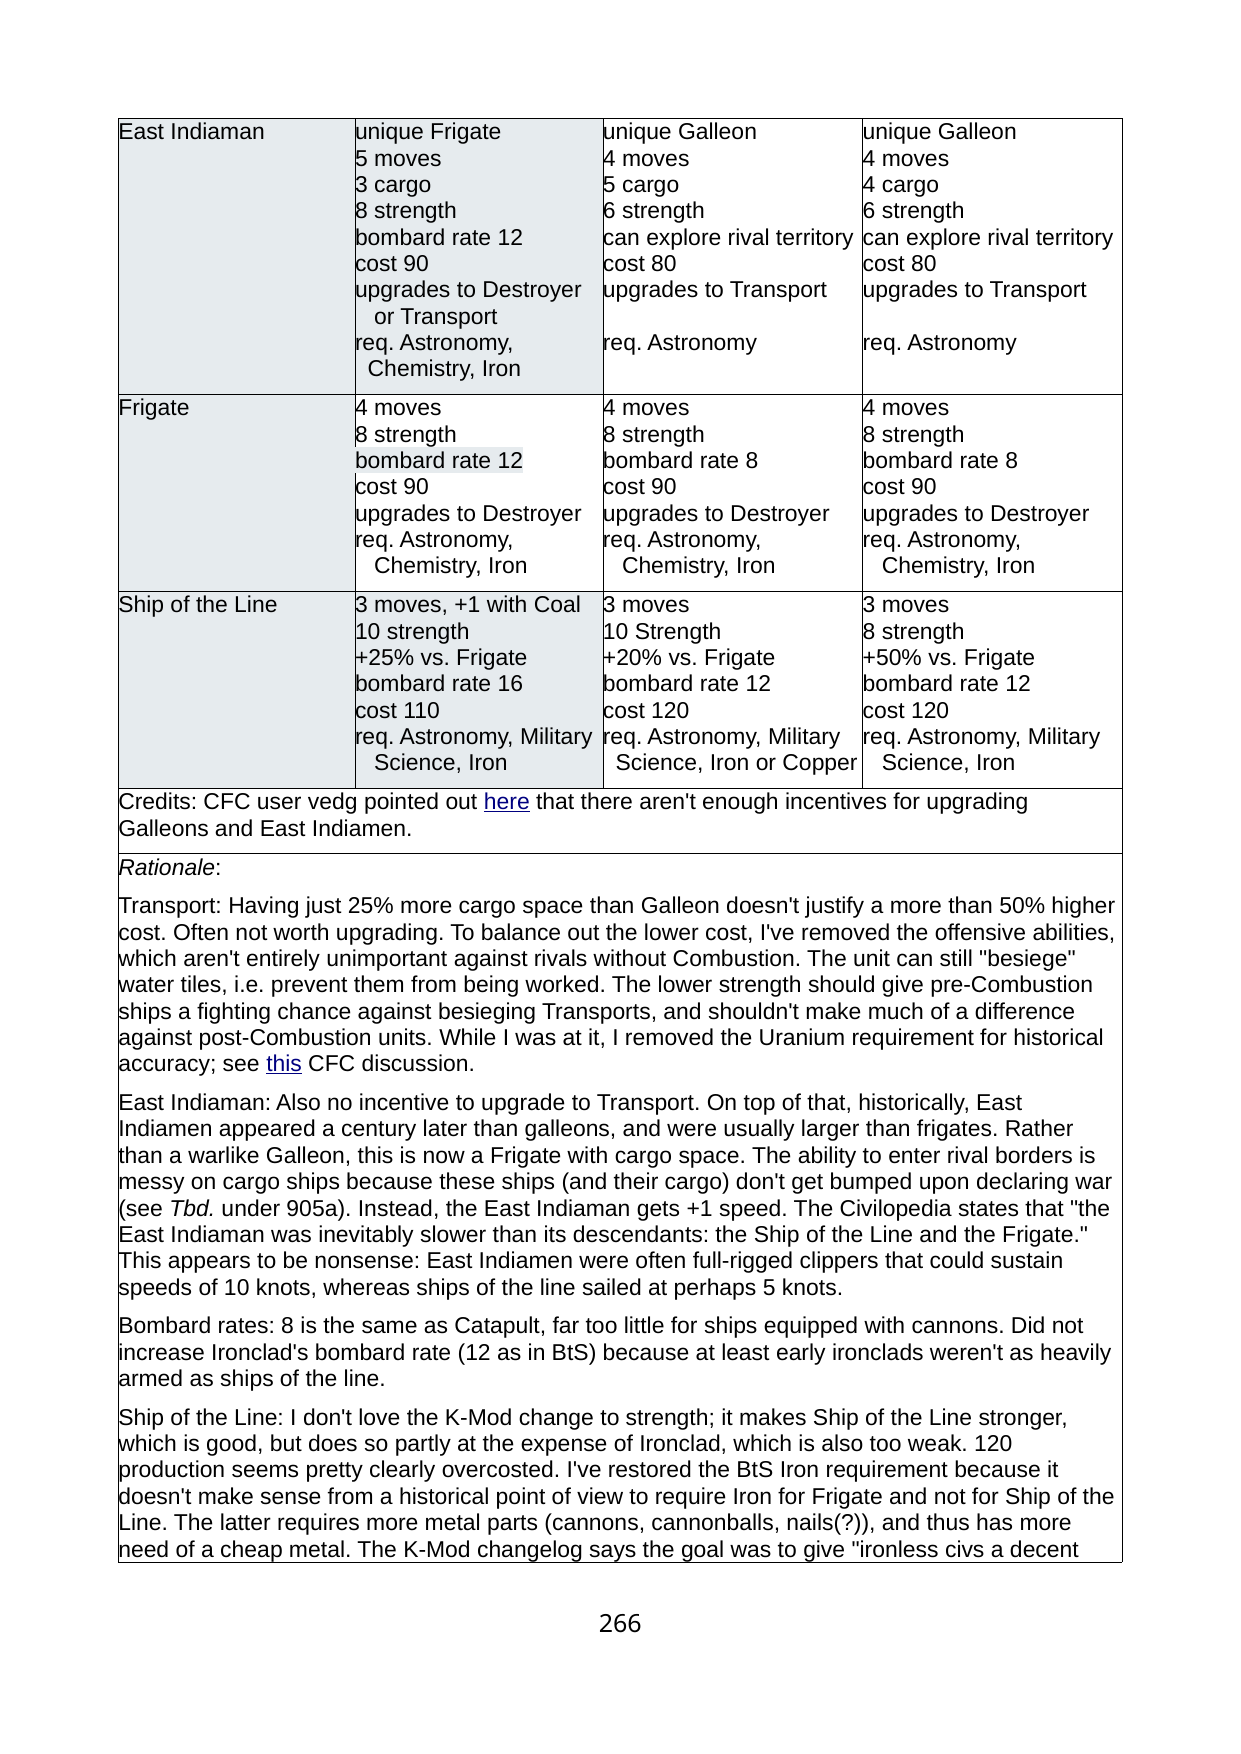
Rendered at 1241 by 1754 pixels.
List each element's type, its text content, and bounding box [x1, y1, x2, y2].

table_cell 4 moves 8 strength bombard rate 8 cost 90 upgrades to Destroyer req. Astronomy, Chemistry, Iron [604, 395, 862, 591]
table_cell East Indiaman [119, 119, 355, 394]
table_cell Credits: CFC user vedg pointed out here that there aren't enough incentives for upgrading Galleons and East Indiamen. [119, 789, 1122, 853]
table_cell 4 moves 8 strength bombard rate 8 cost 90 upgrades to Destroyer req. Astronomy, Chemistry, Iron [863, 395, 1122, 591]
table_cell unique Galleon 4 moves 5 cargo 6 strength can explore rival territory cost 80 upgrades to Transport req. Astronomy [604, 119, 862, 394]
table_cell 3 moves, +1 with Coal 10 strength +25% vs. Frigate bombard rate 16 cost 110 req. Astronomy, Military Science, Iron [356, 592, 603, 788]
table_cell 4 moves 8 strength bombard rate 12 cost 90 upgrades to Destroyer req. Astronomy, Chemistry, Iron [356, 395, 603, 591]
table_cell Frigate [119, 395, 355, 591]
table_cell Ship of the Line [119, 592, 355, 788]
table_cell Rationale: Transport: Having just 25% more cargo space than Galleon doesn't justify a more than 50% higher cost. Often not worth upgrading. To balance out the lower cost, I've removed the offensive abilities, which aren't entirely unimportant against rivals without Combustion. The unit can still "besiege" water tiles, i.e. prevent them from being worked. The lower strength should give pre-Combustion ships a fighting chance against besieging Transports, and shouldn't make much of a difference against post-Combustion units. While I was at it, I removed the Uranium requirement for historical accuracy; see this CFC discussion. East Indiaman: Also no incentive to upgrade to Transport. On top of that, historically, East Indiamen appeared a century later than galleons, and were usually larger than frigates. Rather than a warlike Galleon, this is now a Frigate with cargo space. The ability to enter rival borders is messy on cargo ships because these ships (and their cargo) don't get bumped upon declaring war (see Tbd. under 905a). Instead, the East Indiaman gets +1 speed. The Civilopedia states that "the East Indiaman was inevitably slower than its descendants: the Ship of the Line and the Frigate." This appears to be nonsense: East Indiamen were often full-rigged clippers that could sustain speeds of 10 knots, whereas ships of the line sailed at perhaps 5 knots. Bombard rates: 8 is the same as Catapult, far too little for ships equipped with cannons. Did not increase Ironclad's bombard rate (12 as in BtS) because at least early ironclads weren't as heavily armed as ships of the line. Ship of the Line: I don't love the K-Mod change to strength; it makes Ship of the Line stronger, which is good, but does so partly at the expense of Ironclad, which is also too weak. 120 production seems pretty clearly overcosted. I've restored the BtS Iron requirement because it doesn't make sense from a historical point of view to require Iron for Frigate and not for Ship of the Line. The latter requires more metal parts (cannons, cannonballs, nails(?)), and thus has more need of a cheap metal. The K-Mod changelog says the goal was to give "ironless civs a decent [119, 854, 1122, 1562]
table_cell 3 moves 10 Strength +20% vs. Frigate bombard rate 12 cost 120 req. Astronomy, Military Science, Iron or Copper [604, 592, 862, 788]
table_cell 3 moves 8 strength +50% vs. Frigate bombard rate 12 cost 120 req. Astronomy, Military Science, Iron [863, 592, 1122, 788]
table_cell unique Frigate 5 moves 3 cargo 8 strength bombard rate 12 cost 90 upgrades to Destroyer or Transport req. Astronomy, Chemistry, Iron [356, 119, 603, 394]
table_cell unique Galleon 4 moves 4 cargo 6 strength can explore rival territory cost 80 upgrades to Transport req. Astronomy [863, 119, 1122, 394]
